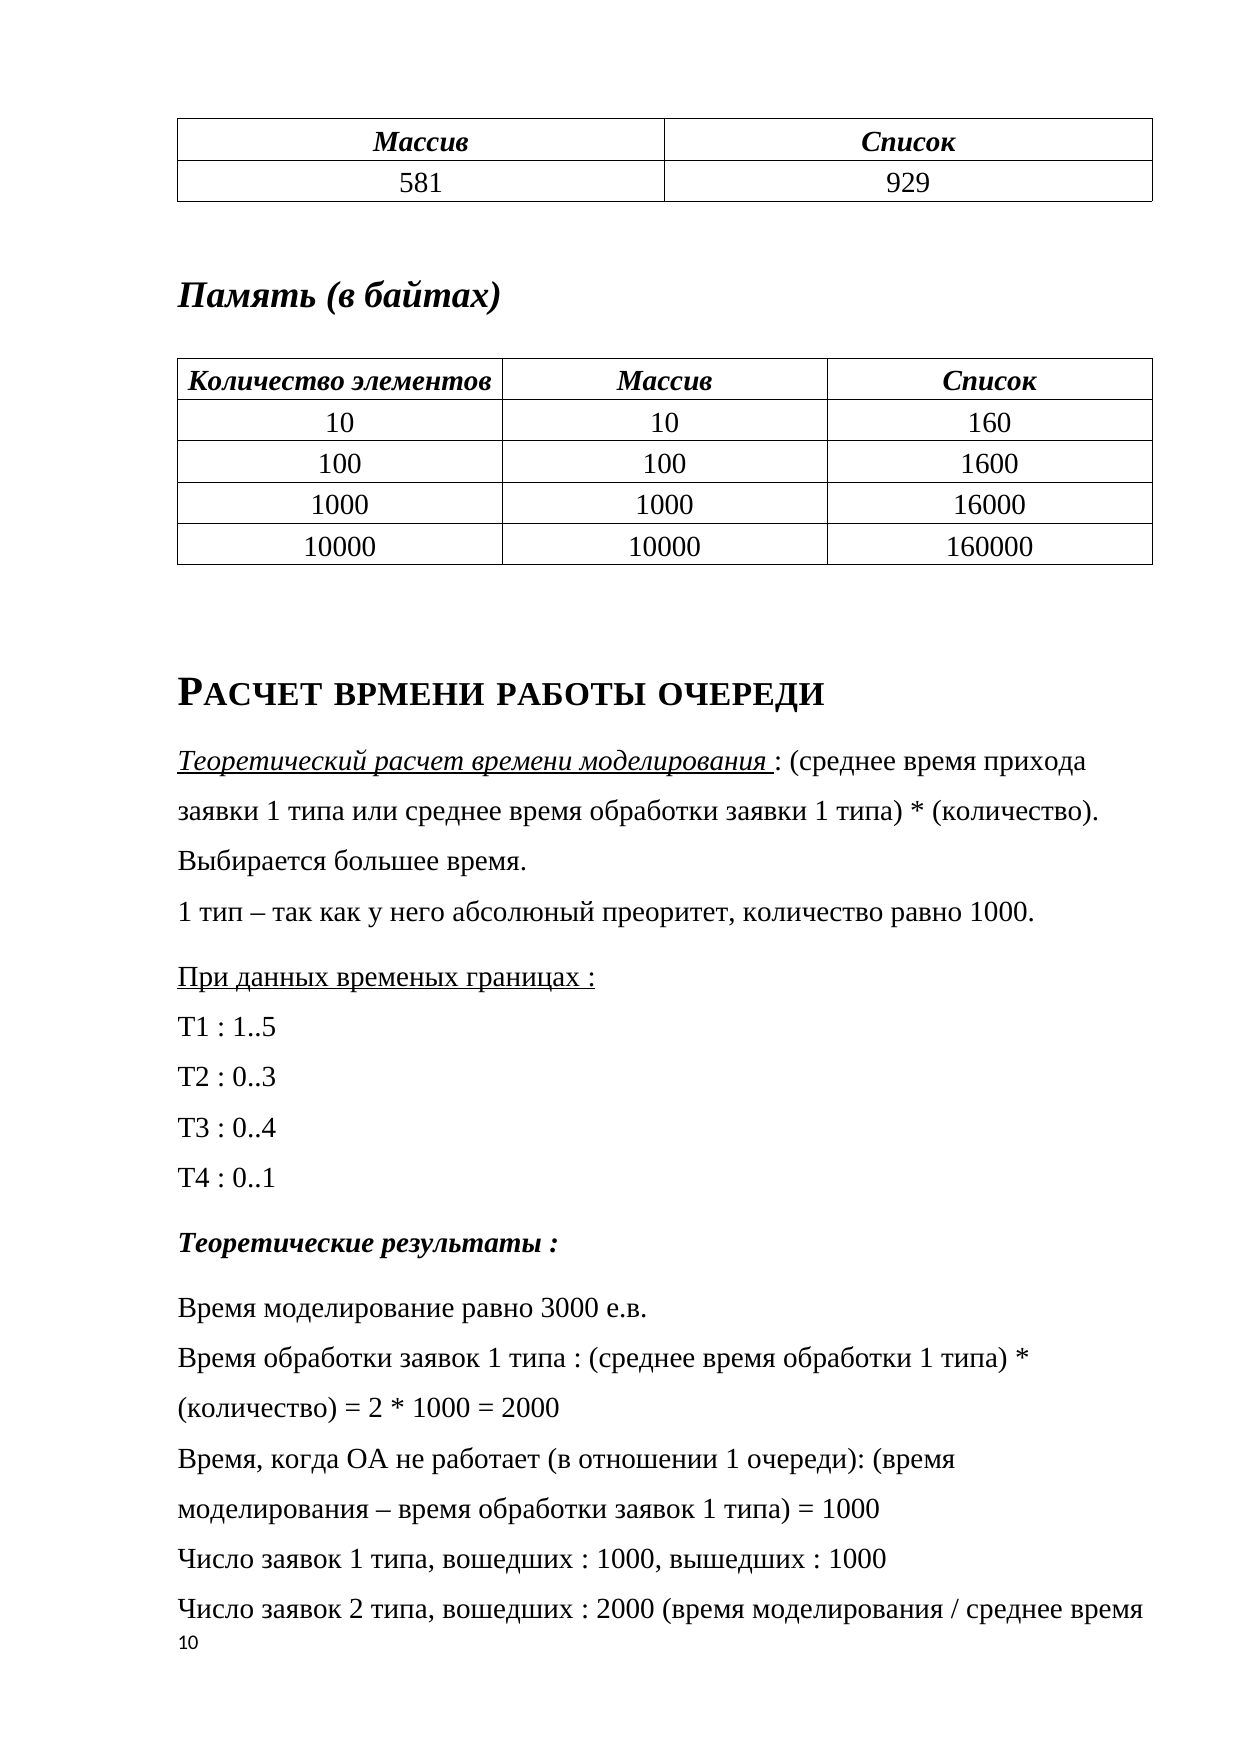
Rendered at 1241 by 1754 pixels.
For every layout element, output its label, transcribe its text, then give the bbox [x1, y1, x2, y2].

text При данных временых границах : Т1 : 1..5 Т2 : 0..3 Т3 : 0..4 Т4 : 0..1 [177, 959, 1152, 1193]
table_cell 100 [503, 441, 827, 482]
table_cell 16000 [828, 483, 1152, 523]
text Память (в байтах) [177, 272, 1152, 315]
text Время моделирование равно 3000 е.в. Время обработки заявок 1 типа : (среднее время обработки 1 типа) * (количество) = 2 * 1000 = 2000 Время, когда ОА не работает (в отношении 1 очереди): (время моделирования – время обработки заявок 1 типа) = 1000 Число заявок 1 типа, вошедших : 1000, вышедших : 1000 Число заявок 2 типа, вошедших : 2000 (время моделирования / среднее время [177, 1290, 1152, 1625]
table_cell 160 [828, 400, 1152, 440]
text Теоретические результаты : [177, 1225, 1152, 1258]
table_header Массив [178, 119, 664, 159]
table_cell 10000 [178, 524, 502, 564]
text Теоретический расчет времени моделирования : (среднее время прихода заявки 1 типа или среднее время обработки заявки 1 типа) * (количество). Выбирается большее время. 1 тип – так как у него абсолюный преоритет, количество равно 1000. [177, 743, 1152, 927]
table_cell 929 [665, 161, 1152, 201]
table_cell 10000 [503, 524, 827, 564]
table_cell 160000 [828, 524, 1152, 564]
table_cell 10 [503, 400, 827, 440]
subtitle Расчет врмени работы очереди [177, 667, 1152, 715]
table_cell 100 [178, 441, 502, 482]
table_header Список [665, 119, 1152, 159]
table_cell 1600 [828, 441, 1152, 482]
table_header Массив [503, 359, 827, 399]
table_cell 1000 [178, 483, 502, 523]
table_cell 10 [178, 400, 502, 440]
table_cell 1000 [503, 483, 827, 523]
table_header Количество элементов [178, 359, 502, 399]
table_cell 581 [178, 161, 664, 201]
table_header Список [828, 359, 1152, 399]
